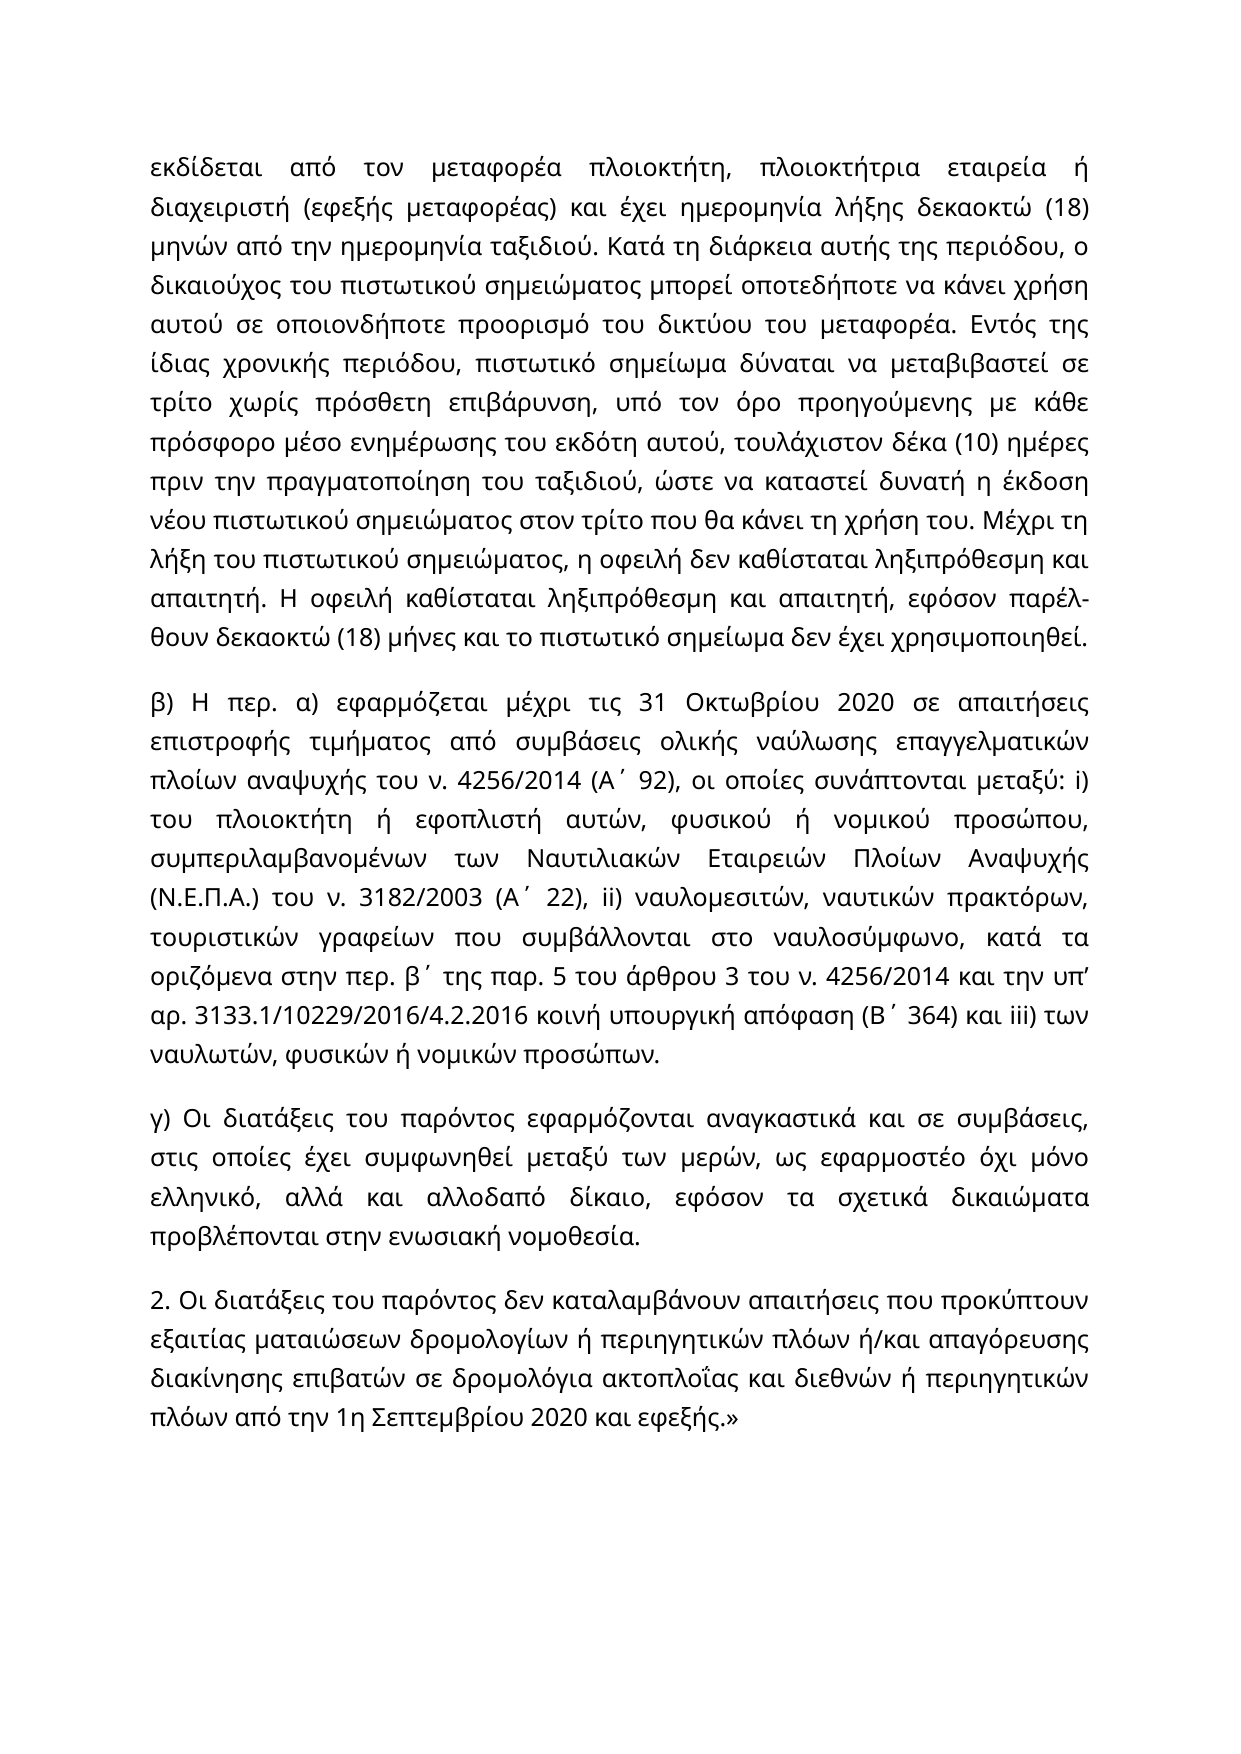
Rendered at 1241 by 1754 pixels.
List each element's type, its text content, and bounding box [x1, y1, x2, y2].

text εκδίδεται από τον μεταφορέα πλοιοκτήτη, πλοιοκτήτρια εταιρεία ή διαχειριστή (εφεξής μεταφορέας) και έχει ημερομηνία λήξης δεκαοκτώ (18) μηνών από την ημερομηνία ταξιδιού. Κατά τη διάρκεια αυτής της περιόδου, ο δικαιούχος του πιστωτικού σημειώματος μπορεί οποτεδήποτε να κάνει χρήση αυτού σε οποιονδήποτε προορισμό του δικτύου του μεταφορέα. Εντός της ίδιας χρονικής περιόδου, πιστωτικό σημείωμα δύναται να μεταβιβαστεί σε τρίτο χωρίς πρόσθετη επιβάρυνση, υπό τον όρο προηγούμενης με κάθε πρόσφορο μέσο ενημέρωσης του εκδότη αυτού, τουλάχιστον δέκα (10) ημέρες πριν την πραγματοποίηση του ταξιδιού, ώστε να καταστεί δυνατή η έκδοση νέου πιστωτικού σημειώματος στον τρίτο που θα κάνει τη χρήση του. Μέχρι τη λήξη του πιστωτικού σημειώματος, η οφειλή δεν καθίσταται ληξιπρόθεσμη και απαιτητή. Η οφειλή καθίσταται ληξιπρόθεσμη και απαιτητή, εφόσον παρέλ- θουν δεκαοκτώ (18) μήνες και το πιστωτικό σημείωμα δεν έχει χρησιμοποιηθεί. [150, 150, 1090, 654]
text γ) Οι διατάξεις του παρόντος εφαρμόζονται αναγκαστικά και σε συμβάσεις, στις οποίες έχει συμφωνηθεί μεταξύ των μερών, ως εφαρμοστέο όχι μόνο ελληνικό, αλλά και αλλοδαπό δίκαιο, εφόσον τα σχετικά δικαιώματα προβλέπονται στην ενωσιακή νομοθεσία. [150, 1101, 1090, 1252]
text 2. Οι διατάξεις του παρόντος δεν καταλαμβάνουν απαιτήσεις που προκύπτουν εξαιτίας ματαιώσεων δρομολογίων ή περιηγητικών πλόων ή/και απαγόρευσης διακίνησης επιβατών σε δρομολόγια ακτοπλοΐας και διεθνών ή περιηγητικών πλόων από την 1η Σεπτεμβρίου 2020 και εφεξής.» [150, 1282, 1090, 1434]
text β) Η περ. α) εφαρμόζεται μέχρι τις 31 Οκτωβρίου 2020 σε απαιτήσεις επιστροφής τιμήματος από συμβάσεις ολικής ναύλωσης επαγγελματικών πλοίων αναψυχής του ν. 4256/2014 (Α΄ 92), οι οποίες συνάπτονται μεταξύ: i) του πλοιοκτήτη ή εφοπλιστή αυτών, φυσικού ή νομικού προσώπου, συμπεριλαμβανομένων των Ναυτιλιακών Εταιρειών Πλοίων Αναψυχής (Ν.Ε.Π.Α.) του ν. 3182/2003 (Α΄ 22), ii) ναυλομεσιτών, ναυτικών πρακτόρων, τουριστικών γραφείων που συμβάλλονται στο ναυλοσύμφωνο, κατά τα οριζόμενα στην περ. β΄ της παρ. 5 του άρθρου 3 του ν. 4256/2014 και την υπ’ αρ. 3133.1/10229/2016/4.2.2016 κοινή υπουργική απόφαση (Β΄ 364) και iii) των ναυλωτών, φυσικών ή νομικών προσώπων. [150, 684, 1090, 1071]
